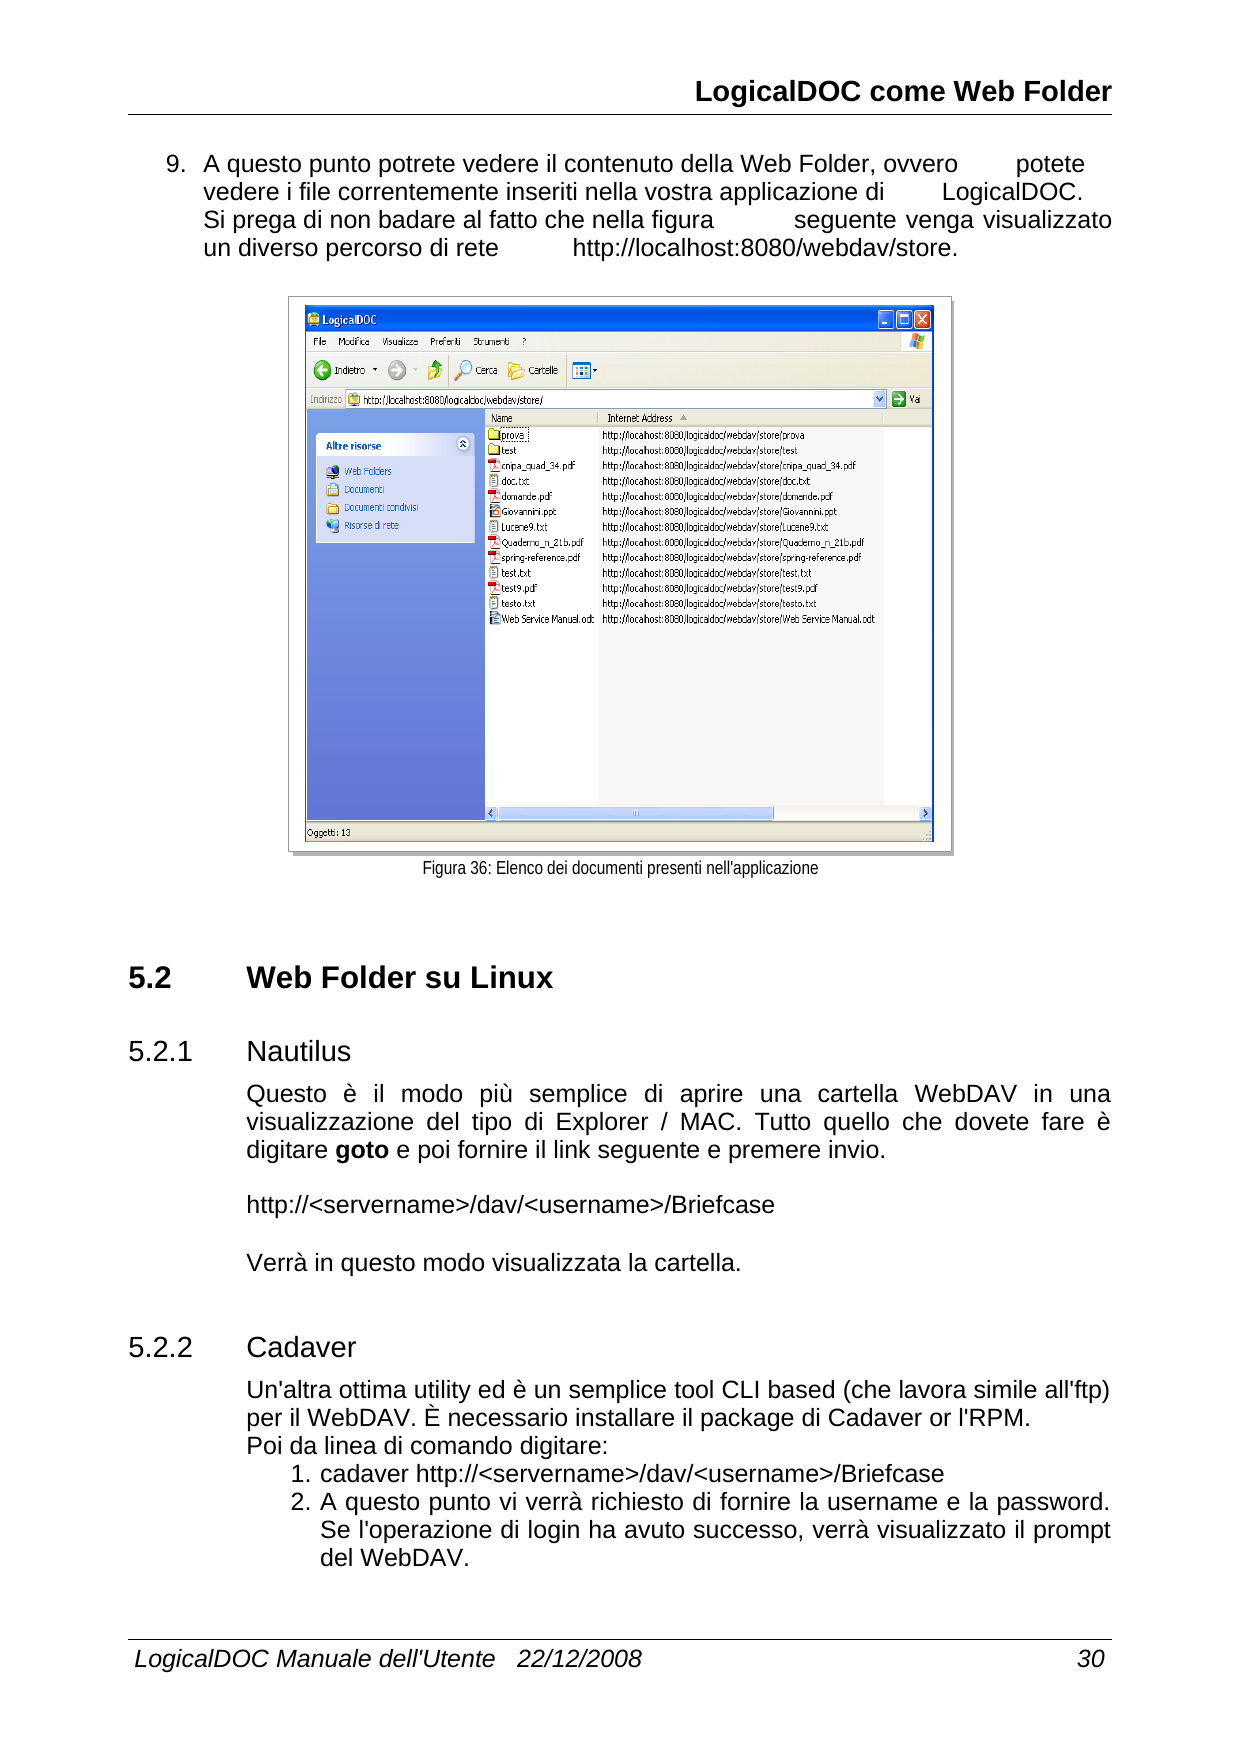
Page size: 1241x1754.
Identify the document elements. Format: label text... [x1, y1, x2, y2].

text http://<servername>/dav/<username>/Briefcase [246, 1191, 1112, 1219]
picture [305, 305, 934, 842]
text Questo è il modo più semplice di aprire una cartella WebDAV in una visualizzazione del tipo di Explorer / MAC. Tutto quello che dovete fare è digitare goto e poi fornire il link seguente e premere invio. [246, 1080, 1112, 1163]
list A questo punto vi verrà richiesto di fornire la username e la password. Se l'operazione di login ha avuto successo, verrà visualizzato il prompt del WebDAV. [290, 1488, 1112, 1571]
subtitle Web Folder su Linux [128, 960, 1112, 995]
text Figura 36: Elenco dei documenti presenti nell'applicazione [288, 852, 952, 879]
list cadaver http://<servername>/dav/<username>/Briefcase [290, 1460, 1112, 1488]
text Un'altra ottima utility ed è un semplice tool CLI based (che lavora simile all'ftp) per il WebDAV. È necessario installare il package di Cadaver or l'RPM. [246, 1376, 1112, 1432]
subtitle Cadaver [128, 1331, 1112, 1363]
list A questo punto potrete vedere il contenuto della Web Folder, ovvero potete vedere i file correntemente inseriti nella vostra applicazione di LogicalDOC. Si prega di non badare al fatto che nella figura seguente venga visualizzato un diverso percorso di rete http://localhost:8080/webdav/store. [166, 150, 1112, 262]
text Verrà in questo modo visualizzata la cartella. [246, 1249, 1112, 1277]
subtitle Nautilus [128, 1035, 1112, 1067]
text Poi da linea di comando digitare: [246, 1432, 1112, 1460]
